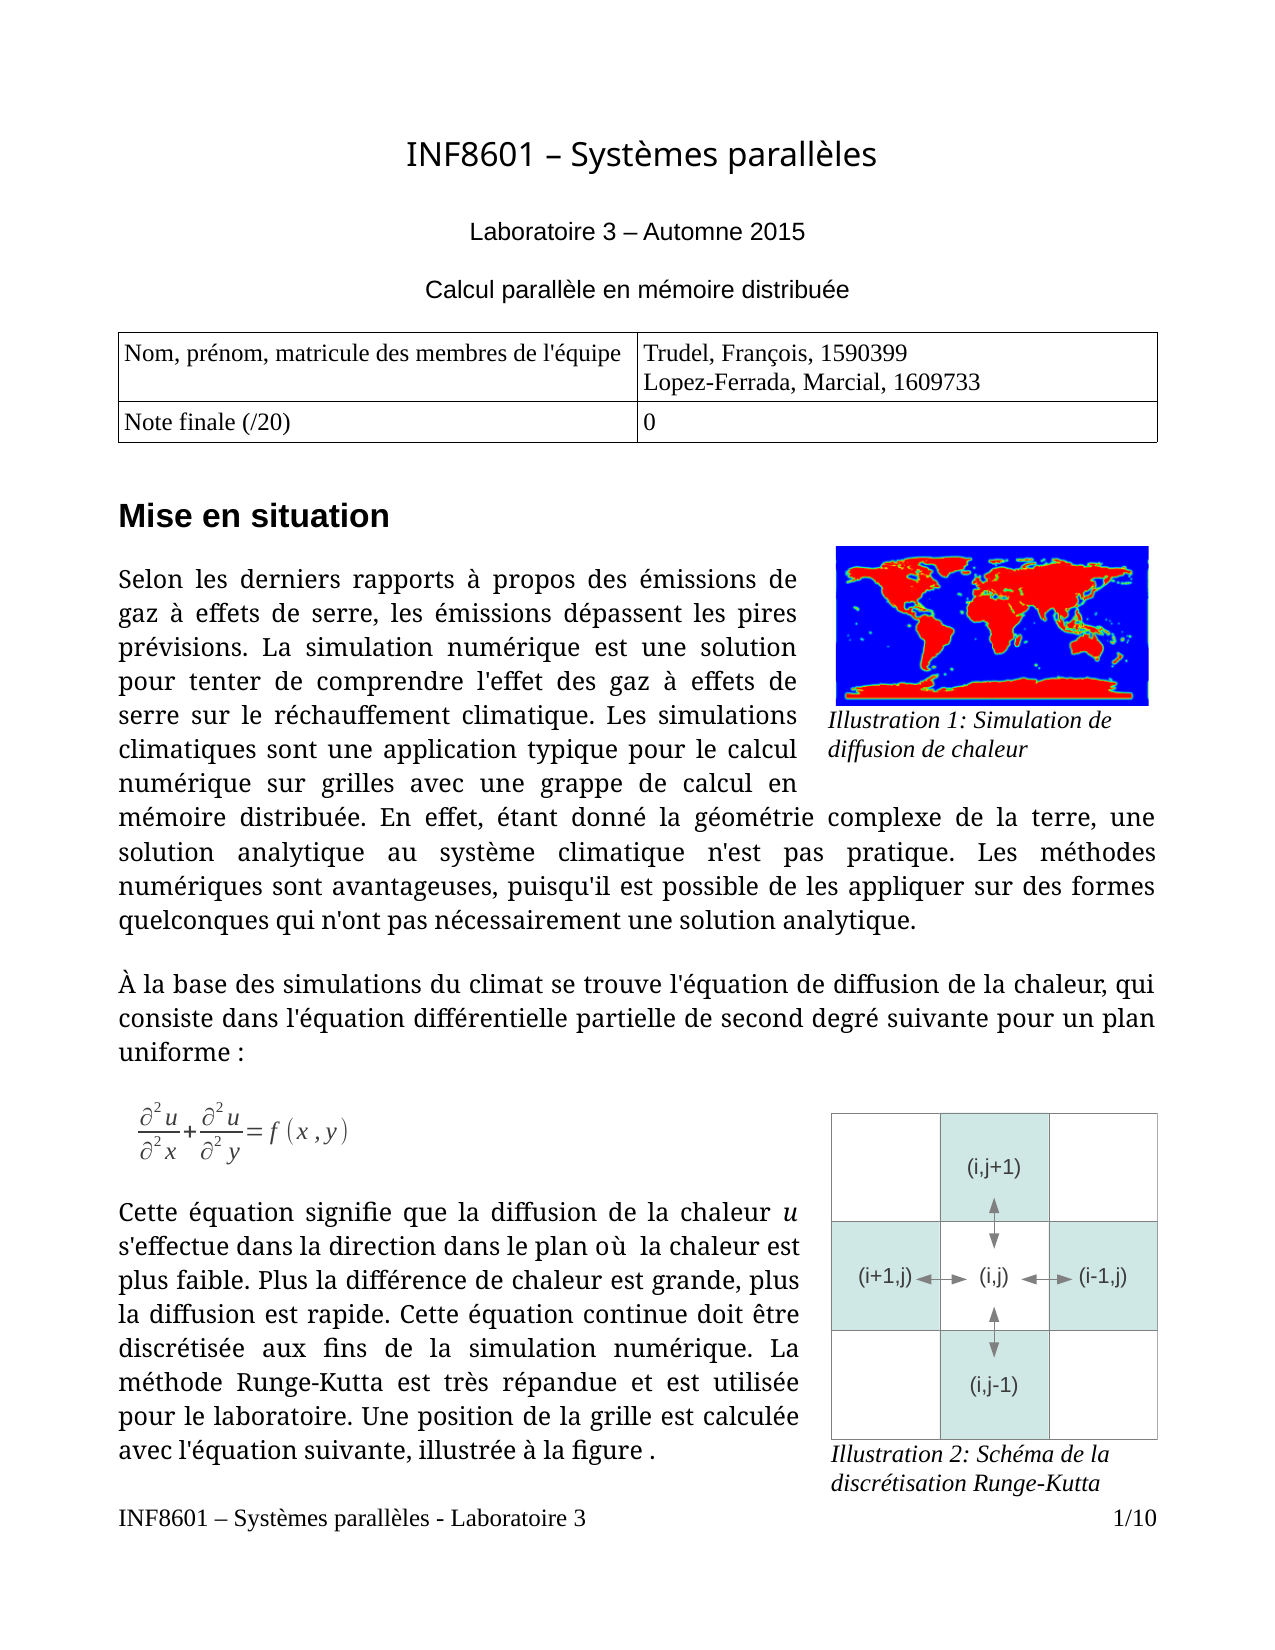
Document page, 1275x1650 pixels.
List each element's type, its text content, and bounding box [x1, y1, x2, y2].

table_cell 0 [638, 402, 1157, 442]
table_header Nom, prénom, matricule des membres de l'équipe [119, 333, 637, 401]
table_cell Note finale (/20) [119, 402, 637, 442]
text À la base des simulations du climat se trouve l'équation de diffusion de la chaleur, qui consiste dans l'équation différentielle partielle de second degré suivante pour un plan uniforme : [118, 966, 1157, 1068]
picture [835, 546, 1149, 706]
subtitle Mise en situation [118, 496, 1157, 534]
text INF8601 – Systèmes parallèles [118, 131, 1157, 176]
text Selon les derniers rapports à propos des émissions de gaz à effets de serre, les émissions dépassent les pires prévisions. La simulation numérique est une solution pour tenter de comprendre l'effet des gaz à effets de serre sur le réchauffement climatique. Les simulations climatiques sont une application typique pour le calcul numérique sur grilles avec une grappe de calcul en mémoire distribuée. En effet, étant donné la géométrie complexe de la terre, une solution analytique au système climatique n'est pas pratique. Les méthodes numériques sont avantageuses, puisqu'il est possible de les appliquer sur des formes quelconques qui n'ont pas nécessairement une solution analytique. [118, 562, 1157, 936]
text Illustration 1: Simulation de diffusion de chaleur [828, 706, 1157, 763]
text Laboratoire 3 – Automne 2015 [118, 217, 1157, 246]
text Calcul parallèle en mémoire distribuée [118, 275, 1157, 303]
text Illustration 2: Schéma de la discrétisation Runge-Kutta [831, 1440, 1157, 1497]
table_header Trudel, François, 1590399 Lopez-Ferrada, Marcial, 1609733 [638, 333, 1157, 401]
text Cette équation signifie que la diffusion de la chaleur u s'effectue dans la direction dans le plan où la chaleur est plus faible. Plus la différence de chaleur est grande, plus la diffusion est rapide. Cette équation continue doit être discrétisée aux fins de la simulation numérique. La méthode Runge-Kutta est très répandue et est utilisée pour le laboratoire. Une position de la grille est calculée avec l'équation suivante, illustrée à la figure . [118, 1194, 831, 1467]
